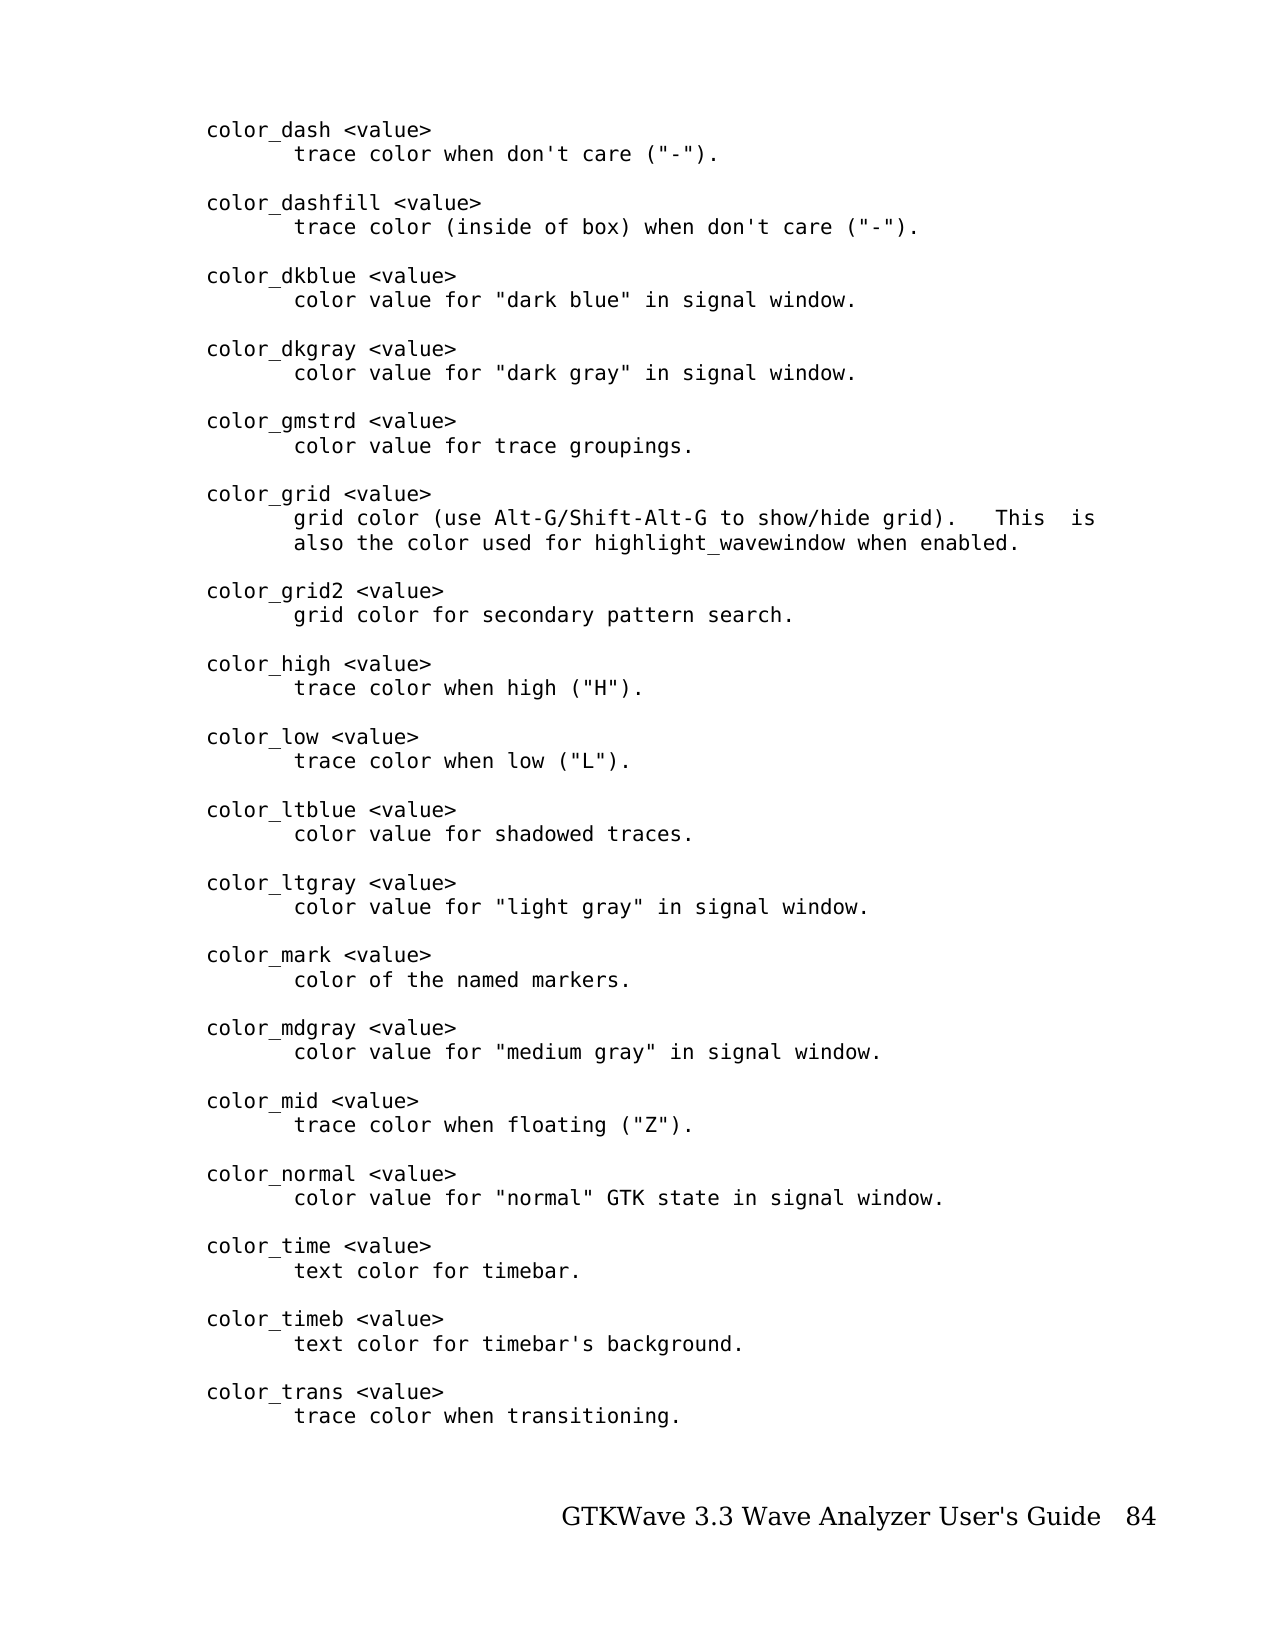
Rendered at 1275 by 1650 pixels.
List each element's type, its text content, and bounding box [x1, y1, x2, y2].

text color_low <value> [118, 725, 1157, 749]
text grid color (use Alt-G/Shift-Alt-G to show/hide grid). This is [118, 506, 1157, 531]
text color value for trace groupings. [118, 434, 1157, 458]
text trace color when floating ("Z"). [118, 1113, 1157, 1137]
text trace color (inside of box) when don't care ("-"). [118, 215, 1157, 239]
text trace color when low ("L"). [118, 749, 1157, 773]
text color_grid2 <value> [118, 579, 1157, 603]
text color_mark <value> [118, 943, 1157, 968]
text trace color when transitioning. [118, 1404, 1157, 1429]
text color_dkgray <value> [118, 337, 1157, 361]
text color_time <value> [118, 1234, 1157, 1259]
text trace color when high ("H"). [118, 676, 1157, 701]
text color_mid <value> [118, 1089, 1157, 1113]
text color_dkblue <value> [118, 264, 1157, 288]
text color_timeb <value> [118, 1307, 1157, 1332]
text color value for "dark gray" in signal window. [118, 361, 1157, 385]
text color_grid <value> [118, 482, 1157, 506]
text color_trans <value> [118, 1380, 1157, 1404]
text color value for shadowed traces. [118, 822, 1157, 846]
text color_dash <value> [118, 118, 1157, 142]
text color of the named markers. [118, 968, 1157, 992]
text color_ltblue <value> [118, 798, 1157, 822]
text color value for "normal" GTK state in signal window. [118, 1186, 1157, 1210]
text text color for timebar. [118, 1259, 1157, 1283]
text color_ltgray <value> [118, 871, 1157, 895]
text color_dashfill <value> [118, 191, 1157, 215]
text grid color for secondary pattern search. [118, 603, 1157, 628]
text color_high <value> [118, 652, 1157, 676]
text color value for "dark blue" in signal window. [118, 288, 1157, 312]
text trace color when don't care ("-"). [118, 142, 1157, 167]
text color value for "medium gray" in signal window. [118, 1040, 1157, 1065]
text color_normal <value> [118, 1162, 1157, 1186]
text also the color used for highlight_wavewindow when enabled. [118, 531, 1157, 555]
text text color for timebar's background. [118, 1332, 1157, 1356]
text color_mdgray <value> [118, 1016, 1157, 1040]
text color_gmstrd <value> [118, 409, 1157, 434]
text color value for "light gray" in signal window. [118, 895, 1157, 919]
